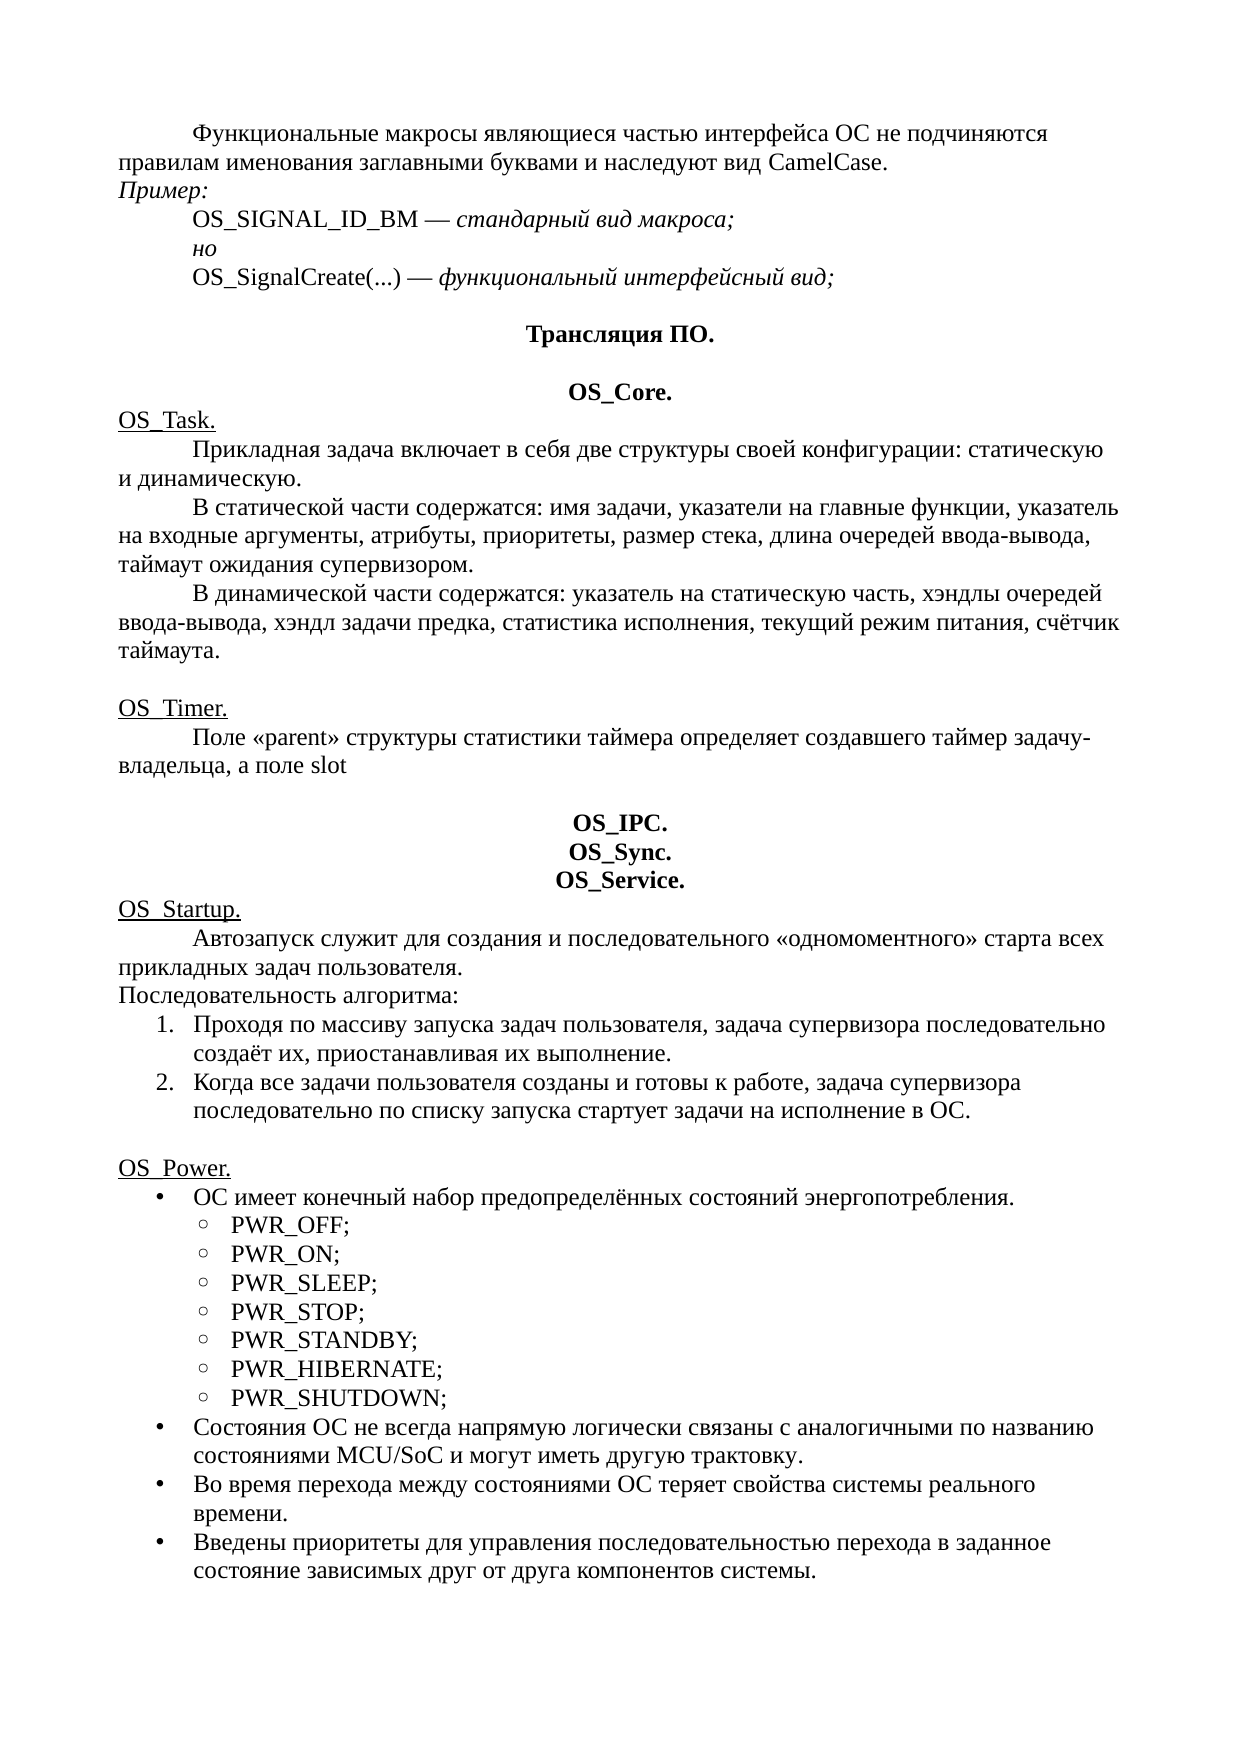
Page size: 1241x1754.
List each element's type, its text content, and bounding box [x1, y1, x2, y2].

text OS_Startup. [118, 894, 1122, 923]
list PWR_STOP; [193, 1297, 1122, 1326]
text OS_Service. [118, 866, 1122, 894]
list Состояния ОС не всегда напрямую логически связаны с аналогичными по названию состояниями MCU/SoC и могут иметь другую трактовку. [156, 1412, 1122, 1469]
list PWR_STANDBY; [193, 1326, 1122, 1354]
text OS_IPC. [118, 808, 1122, 837]
list Во время перехода между состояниями ОС теряет свойства системы реального времени. [156, 1469, 1122, 1527]
text OS_Power. [118, 1153, 1122, 1182]
list Введены приоритеты для управления последовательностью перехода в заданное состояние зависимых друг от друга компонентов системы. [156, 1527, 1122, 1584]
text OS_Task. [118, 406, 1122, 434]
list PWR_OFF; [193, 1211, 1122, 1239]
text Трансляция ПО. [118, 319, 1122, 348]
text Последовательность алгоритма: [118, 981, 1122, 1009]
list PWR_HIBERNATE; [193, 1354, 1122, 1383]
list PWR_ON; [193, 1239, 1122, 1268]
list Когда все задачи пользователя созданы и готовы к работе, задача супервизора последовательно по списку запуска стартует задачи на исполнение в ОС. [156, 1067, 1122, 1124]
text Прикладная задача включает в себя две структуры своей конфигурации: статическую и динамическую. [118, 434, 1122, 492]
text но [118, 233, 1122, 262]
text OS_Core. [118, 377, 1122, 406]
text Функциональные макросы являющиеся частью интерфейса ОС не подчиняются правилам именования заглавными буквами и наследуют вид CamelCase. [118, 118, 1122, 176]
list Проходя по массиву запуска задач пользователя, задача супервизора последовательно создаёт их, приостанавливая их выполнение. [156, 1009, 1122, 1067]
text OS_Sync. [118, 837, 1122, 866]
text В статической части содержатся: имя задачи, указатели на главные функции, указатель на входные аргументы, атрибуты, приоритеты, размер стека, длина очередей ввода-вывода, таймаут ожидания супервизором. [118, 492, 1122, 578]
text В динамической части содержатся: указатель на статическую часть, хэндлы очередей ввода-вывода, хэндл задачи предка, статистика исполнения, текущий режим питания, счётчик таймаута. [118, 578, 1122, 664]
list PWR_SHUTDOWN; [193, 1383, 1122, 1412]
text Поле «parent» структуры статистики таймера определяет создавшего таймер задачу-владельца, а поле slot [118, 722, 1122, 779]
list PWR_SLEEP; [193, 1268, 1122, 1297]
text OS_SIGNAL_ID_BM — стандарный вид макроса; [118, 204, 1122, 233]
text Пример: [118, 176, 1122, 204]
text OS_SignalCreate(...) — функциональный интерфейсный вид; [118, 262, 1122, 291]
text OS_Timer. [118, 693, 1122, 722]
list ОС имеет конечный набор предопределённых состояний энергопотребления. [156, 1182, 1122, 1211]
text Автозапуск служит для создания и последовательного «одномоментного» старта всех прикладных задач пользователя. [118, 923, 1122, 981]
